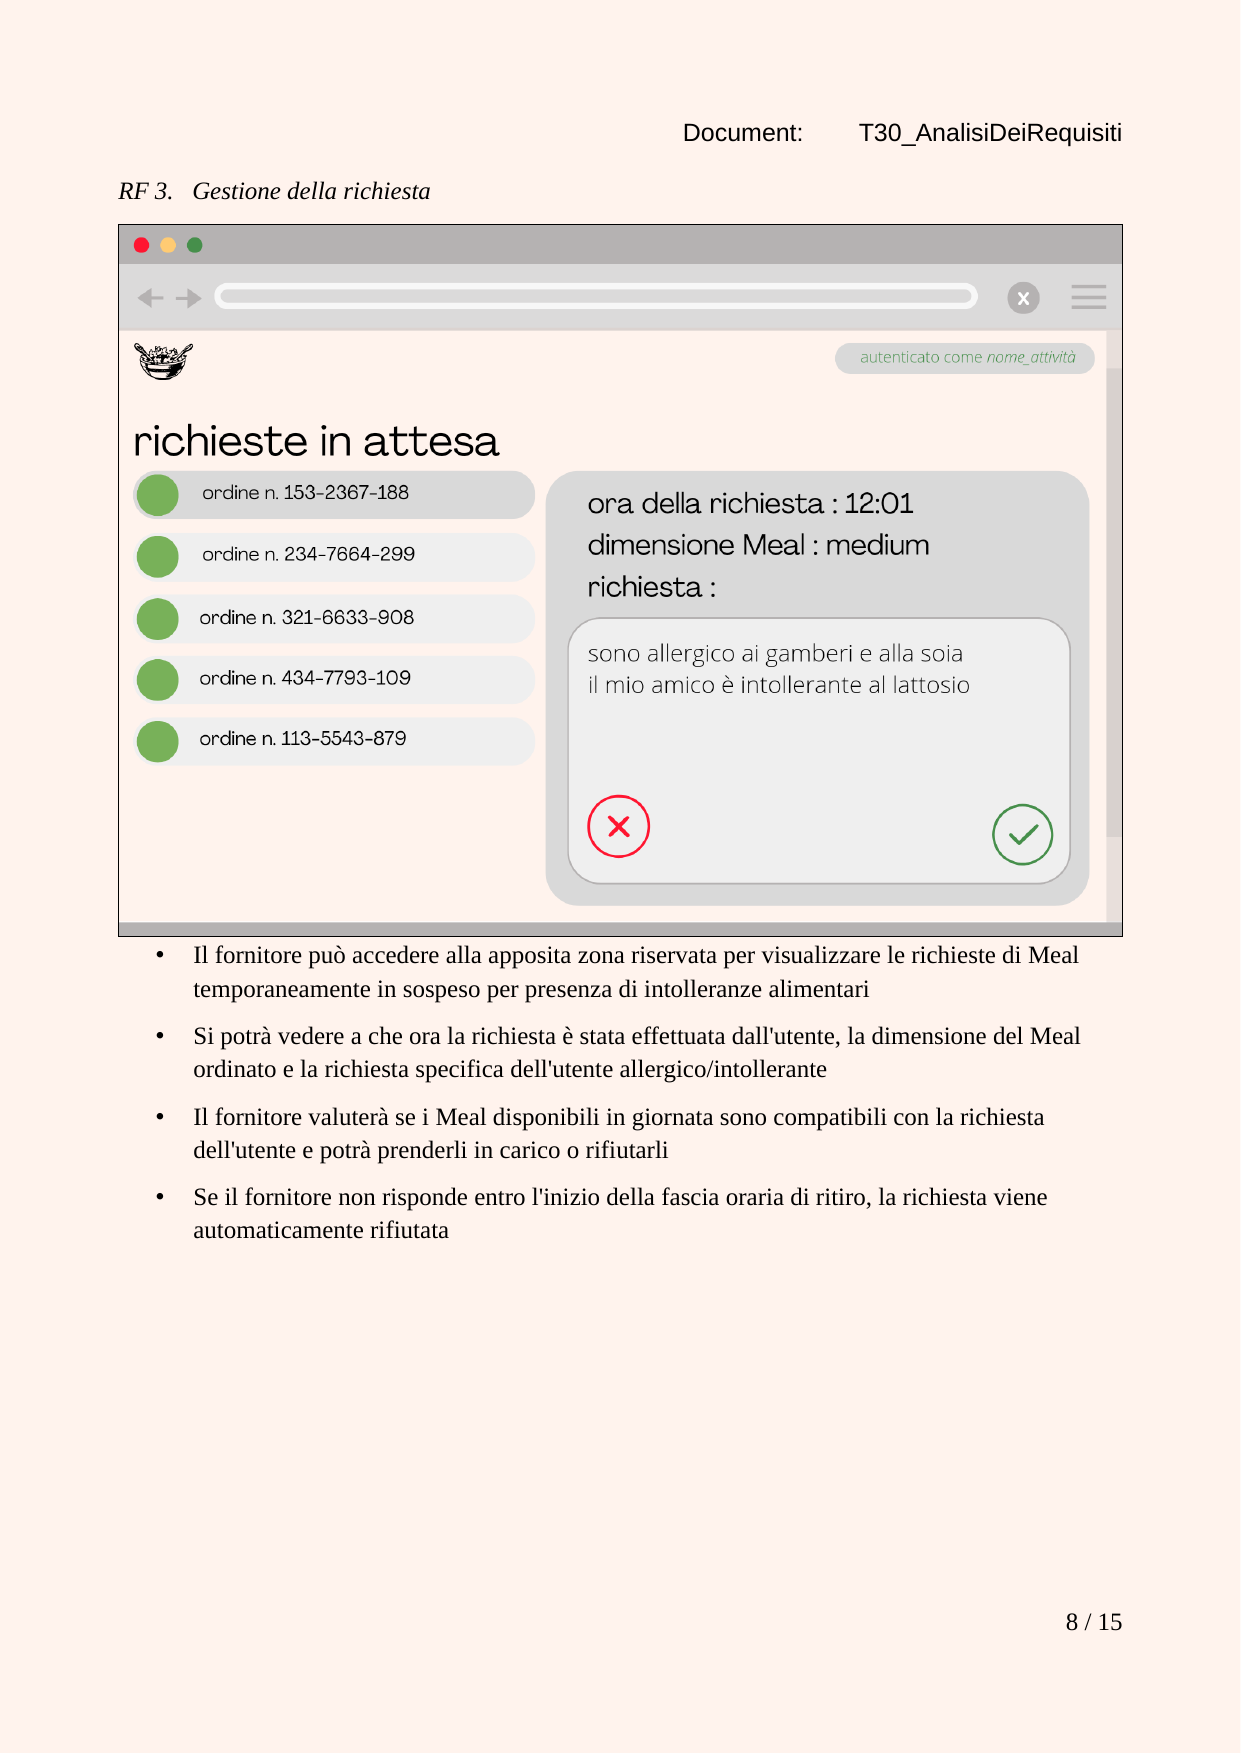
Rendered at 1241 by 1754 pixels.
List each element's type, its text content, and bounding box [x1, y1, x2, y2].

picture [119, 225, 1122, 936]
list Si potrà vedere a che ora la richiesta è stata effettuata dall'utente, la dimensione del Meal ordinato e la richiesta specifica dell'utente allergico/intollerante [156, 1021, 1122, 1083]
list Il fornitore può accedere alla apposita zona riservata per visualizzare le richieste di Meal temporaneamente in sospeso per presenza di intolleranze alimentari [156, 937, 1122, 1002]
list Il fornitore valuterà se i Meal disponibili in giornata sono compatibili con la richiesta dell'utente e potrà prenderli in carico o rifiutarli [156, 1102, 1122, 1164]
list Se il fornitore non risponde entro l'inizio della fascia oraria di ritiro, la richiesta viene automaticamente rifiutata [156, 1182, 1122, 1244]
text RF 3. Gestione della richiesta [118, 176, 1122, 205]
